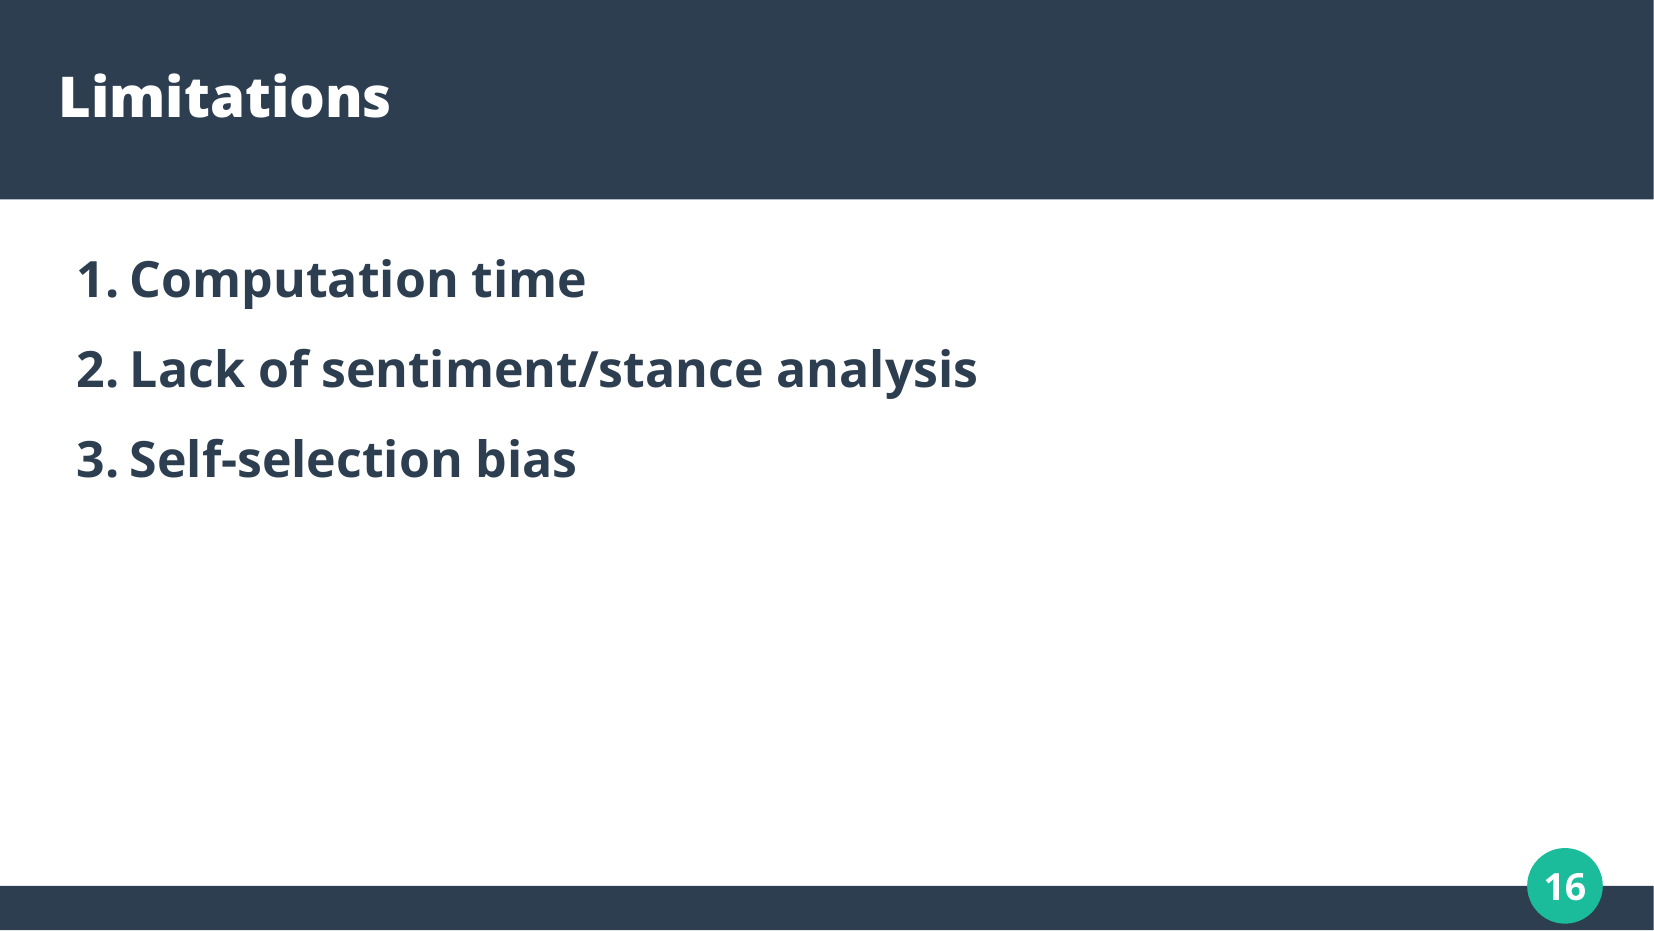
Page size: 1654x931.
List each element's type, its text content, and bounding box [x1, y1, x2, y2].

list Computation time Lack of sentiment/stance analysis Self-selection bias [59, 243, 1595, 864]
title Limitations [59, 37, 1595, 155]
